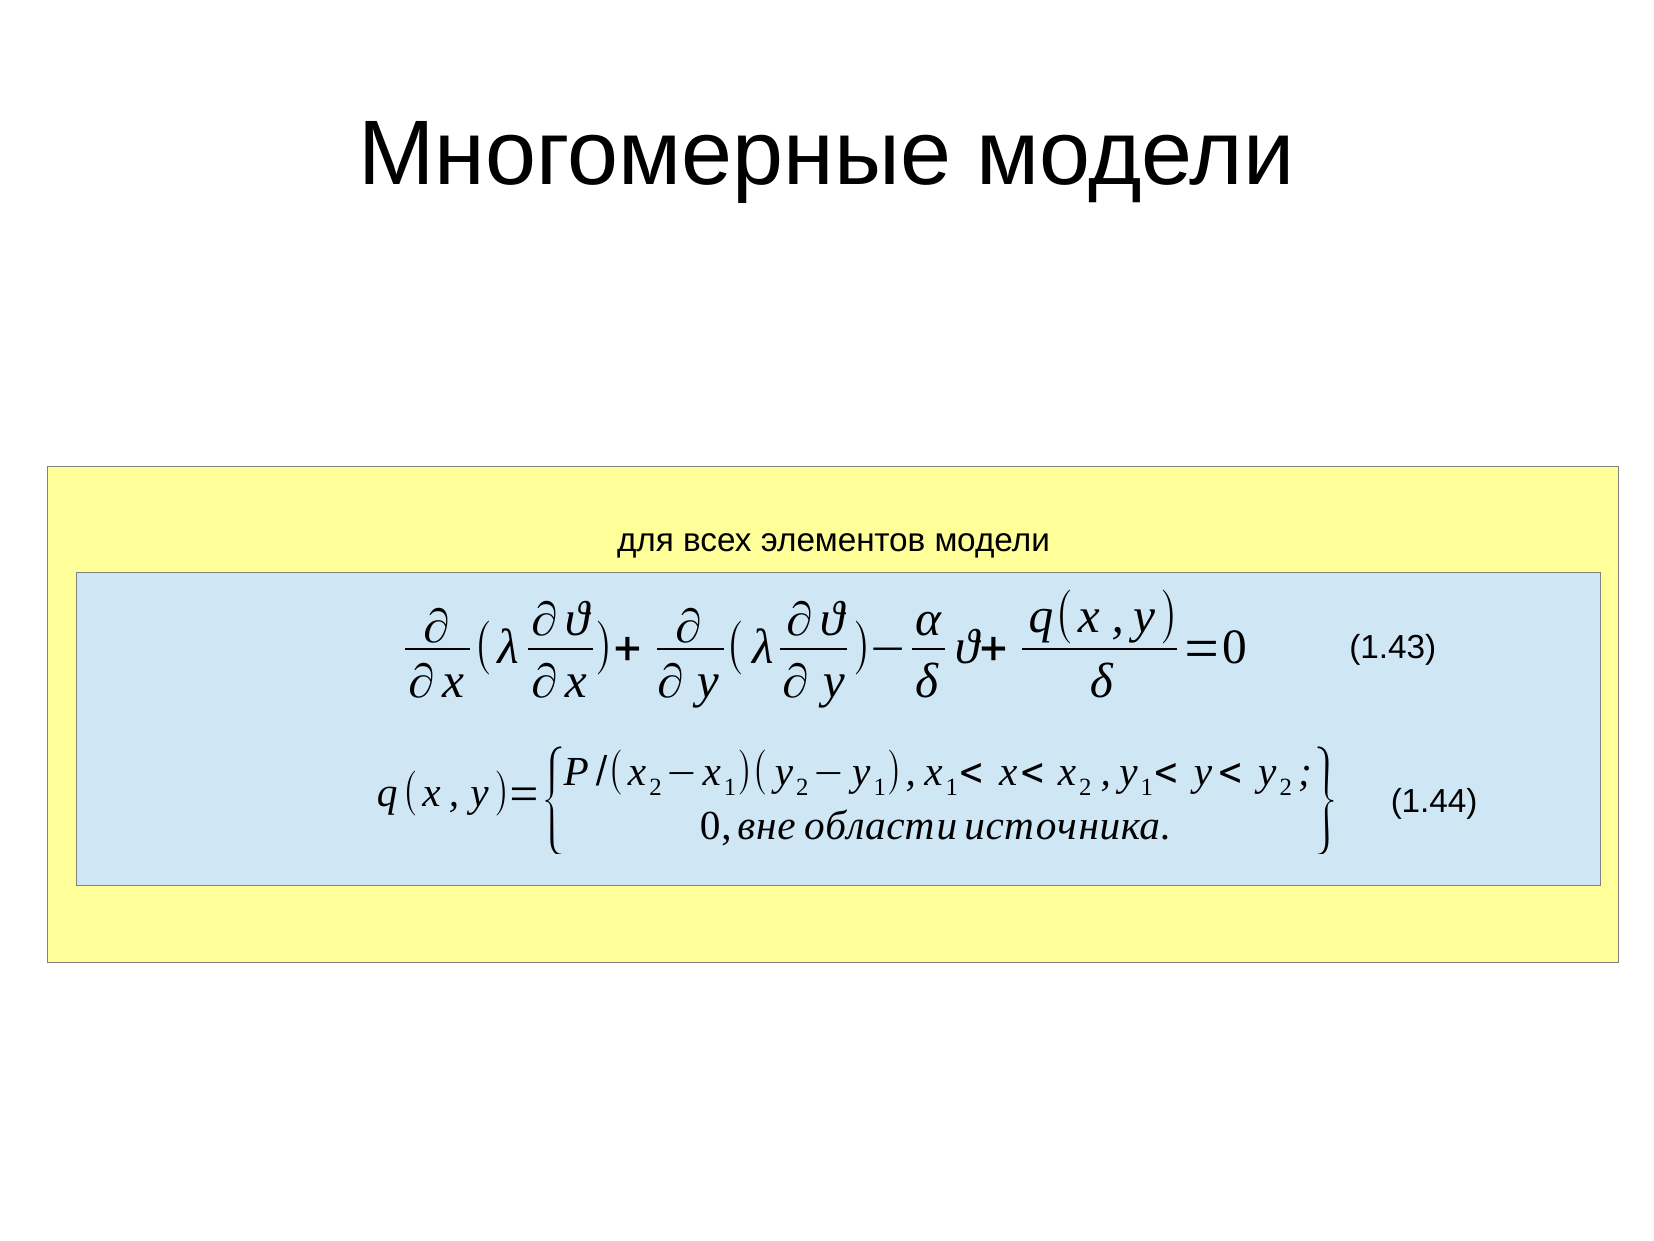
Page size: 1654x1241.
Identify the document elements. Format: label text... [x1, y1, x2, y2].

text_box (1.44) [1376, 774, 1493, 827]
picture [366, 744, 1348, 858]
picture [389, 589, 1270, 709]
text_box (1.43) [1334, 621, 1452, 674]
text_box для всех элементов модели [602, 513, 1066, 566]
text_box [47, 466, 1619, 963]
title Многомерные модели [82, 49, 1571, 257]
